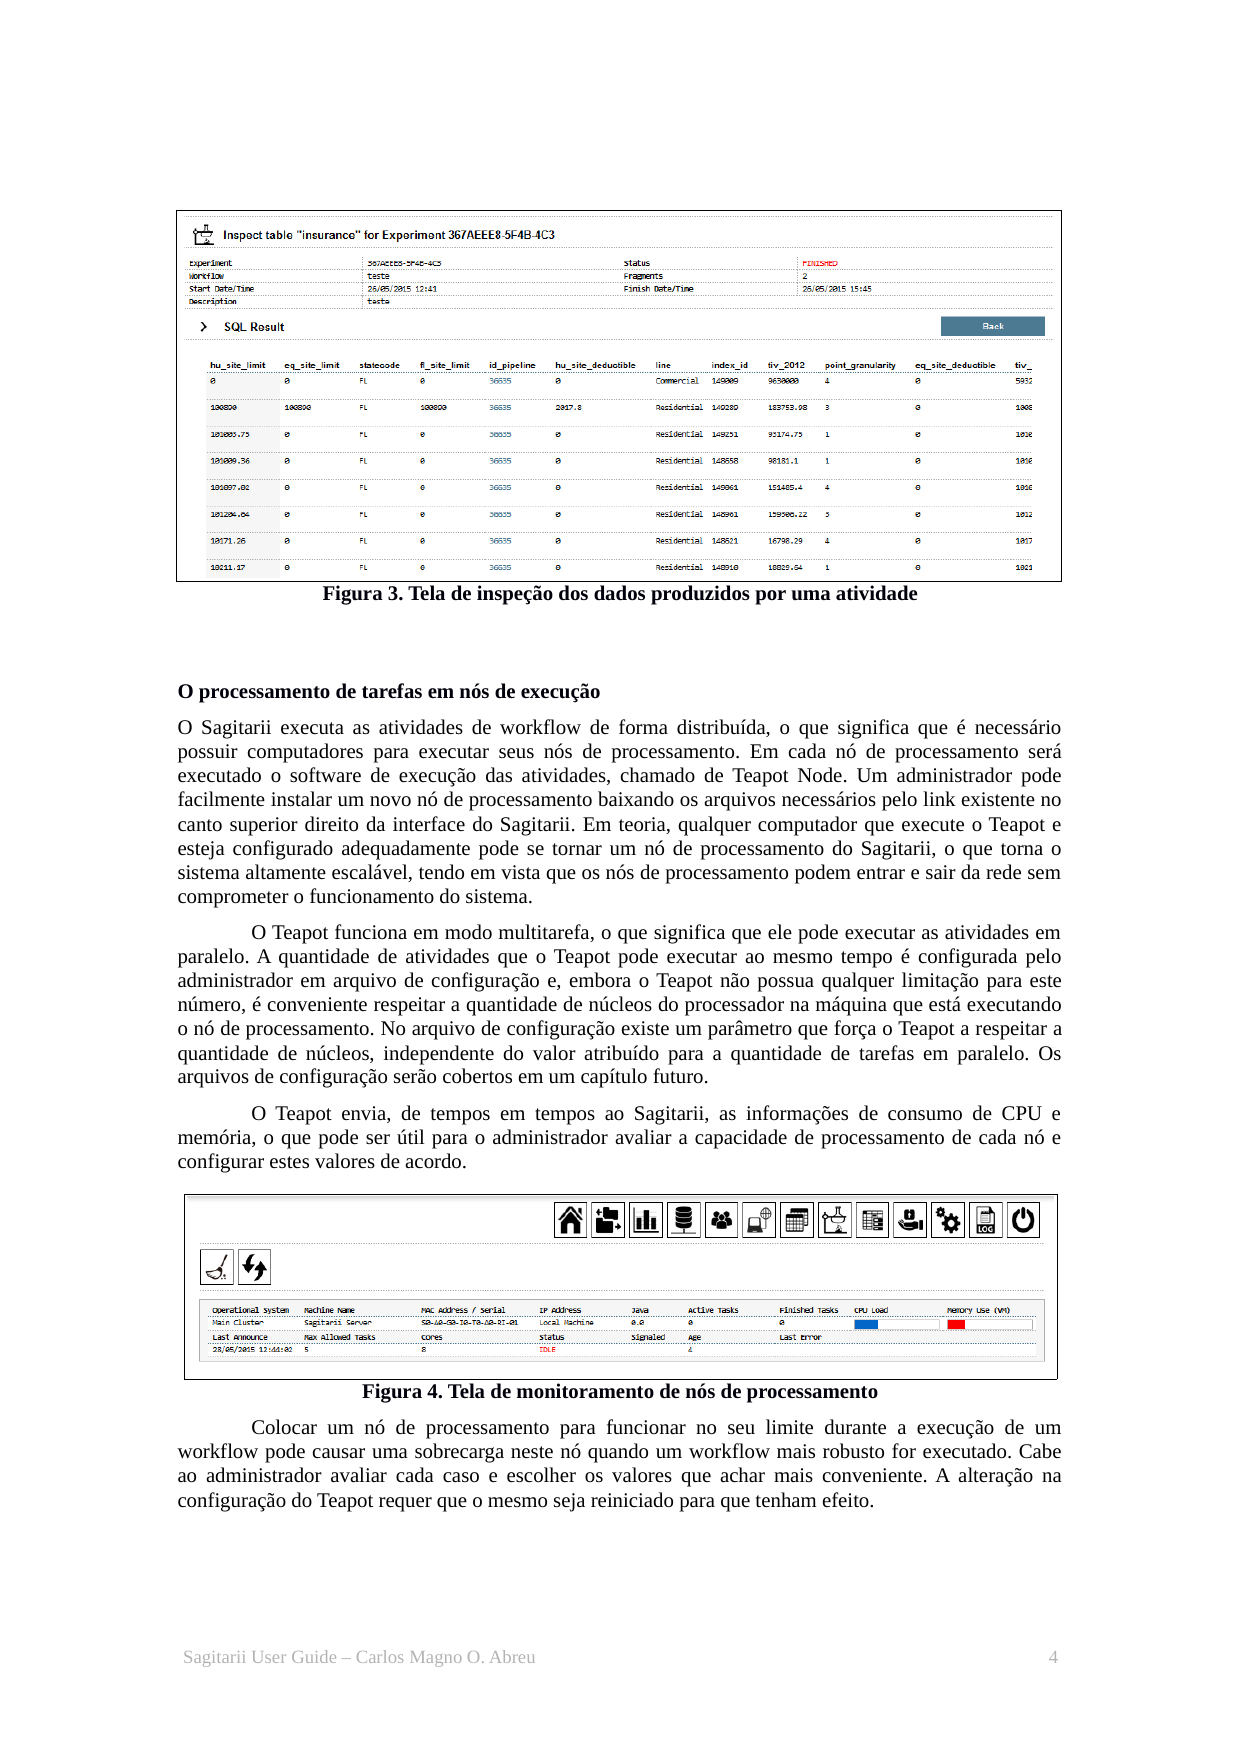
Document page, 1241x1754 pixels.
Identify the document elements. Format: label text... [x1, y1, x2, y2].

text O Teapot funciona em modo multitarefa, o que significa que ele pode executar as atividades em paralelo. A quantidade de atividades que o Teapot pode executar ao mesmo tempo é configurada pelo administrador em arquivo de configuração e, embora o Teapot não possua qualquer limitação para este número, é conveniente respeitar a quantidade de núcleos do processador na máquina que está executando o nó de processamento. No arquivo de configuração existe um parâmetro que força o Teapot a respeitar a quantidade de núcleos, independente do valor atribuído para a quantidade de tarefas em paralelo. Os arquivos de configuração serão cobertos em um capítulo futuro. [177, 920, 1063, 1088]
title Figura 3. Tela de inspeção dos dados produzidos por uma atividade [177, 207, 1063, 605]
text Colocar um nó de processamento para funcionar no seu limite durante a execução de um workflow pode causar uma sobrecarga neste nó quando um workflow mais robusto for executado. Cabe ao administrador avaliar cada caso e escolher os valores que achar mais conveniente. A alteração na configuração do Teapot requer que o mesmo seja reiniciado para que tenham efeito. [177, 1415, 1063, 1512]
title O processamento de tarefas em nós de execução [177, 679, 1063, 703]
text O Sagitarii executa as atividades de workflow de forma distribuída, o que significa que é necessário possuir computadores para executar seus nós de processamento. Em cada nó de processamento será executado o software de execução das atividades, chamado de Teapot Node. Um administrador pode facilmente instalar um novo nó de processamento baixando os arquivos necessários pelo link existente no canto superior direito da interface do Sagitarii. Em teoria, qualquer computador que execute o Teapot e esteja configurado adequadamente pode se tornar um nó de processamento do Sagitarii, o que torna o sistema altamente escalável, tendo em vista que os nós de processamento podem entrar e sair da rede sem comprometer o funcionamento do sistema. [177, 715, 1063, 908]
title Figura 4. Tela de monitoramento de nós de processamento [177, 1198, 1063, 1403]
text O Teapot envia, de tempos em tempos ao Sagitarii, as informações de consumo de CPU e memória, o que pode ser útil para o administrador avaliar a capacidade de processamento de cada nó e configurar estes valores de acordo. [177, 1101, 1063, 1173]
text [185, 1195, 1057, 1379]
